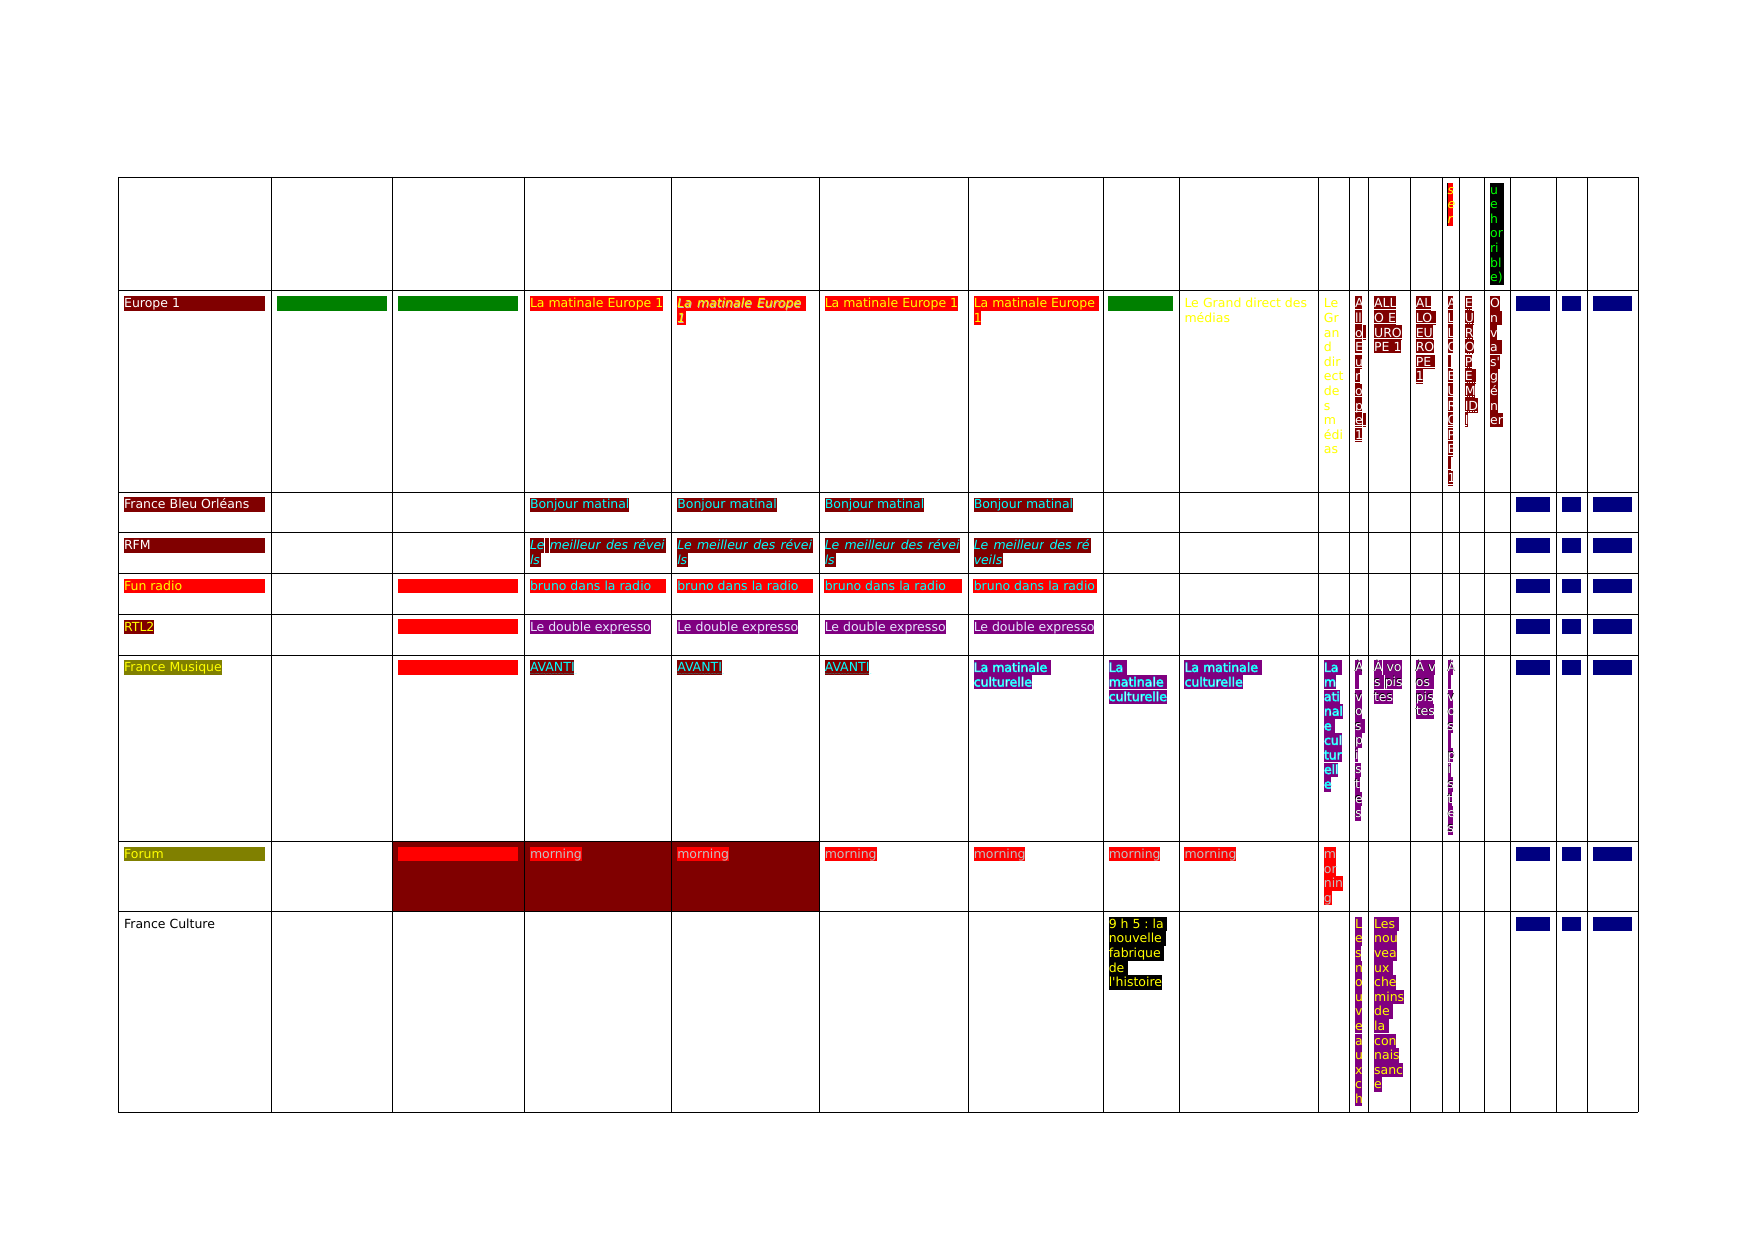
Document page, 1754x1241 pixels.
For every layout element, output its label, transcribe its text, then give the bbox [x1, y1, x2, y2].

table_cell [1485, 533, 1510, 573]
table_cell Morning [969, 842, 1103, 911]
table_cell [1319, 912, 1349, 1112]
table_cell [1443, 842, 1459, 911]
table_cell [1557, 291, 1587, 492]
table_cell À vos pistes [1350, 656, 1368, 841]
table_cell [1443, 533, 1459, 573]
table_cell France Musique [119, 656, 271, 841]
table_cell [969, 912, 1103, 1112]
table_cell Bonjour matinal [969, 493, 1103, 532]
table_cell [1180, 574, 1318, 614]
table_cell Allo Europe 1 [1411, 291, 1442, 492]
table_cell [1485, 574, 1510, 614]
table_cell [672, 912, 819, 1112]
table_cell Bruno dans la radio [820, 574, 968, 614]
table_cell Bruno dans la radio [525, 574, 671, 614]
table_cell [1511, 178, 1556, 290]
table_cell [1369, 615, 1410, 654]
table_cell RFM [119, 533, 271, 573]
table_cell [1588, 291, 1638, 492]
table_cell [1485, 842, 1510, 911]
table_cell ser [1443, 178, 1459, 290]
table_cell [1511, 842, 1556, 911]
table_cell [1588, 493, 1638, 532]
table_cell [1557, 615, 1587, 654]
table_cell [1460, 842, 1484, 911]
table_cell La matinale culturelle [1319, 656, 1349, 841]
table_cell Le meilleur des réveils [820, 533, 968, 573]
table_cell Le Grand direct des médias [1319, 291, 1349, 492]
table_cell [525, 178, 671, 290]
table_cell [1411, 574, 1442, 614]
table_cell [1350, 178, 1368, 290]
table_cell [393, 842, 524, 911]
table_cell [1557, 656, 1587, 841]
table_cell Le meilleur des réveils [969, 533, 1103, 573]
table_cell [1411, 842, 1442, 911]
table_cell [1180, 493, 1318, 532]
table_cell [1588, 656, 1638, 841]
table_cell [272, 533, 392, 573]
table_cell [1557, 533, 1587, 573]
table_cell Bonjour matinal [820, 493, 968, 532]
table_cell Avanti [672, 656, 819, 841]
table_cell [1557, 912, 1587, 1112]
table_cell RTL2 [119, 615, 271, 654]
table_cell Morning [820, 842, 968, 911]
table_cell La matinale culturelle [1180, 656, 1318, 841]
table_cell [1460, 533, 1484, 573]
table_cell [1319, 615, 1349, 654]
table_cell [1485, 615, 1510, 654]
table_cell [393, 574, 524, 614]
table_cell [1511, 291, 1556, 492]
table_cell Europe 1 [119, 291, 271, 492]
table_cell [1369, 493, 1410, 532]
table_cell Le meilleur des réveils [525, 533, 671, 573]
table_cell [1557, 178, 1587, 290]
table_cell [393, 291, 524, 492]
table_cell [820, 912, 968, 1112]
table_cell Avanti [525, 656, 671, 841]
table_cell [1180, 615, 1318, 654]
table_cell Fun radio [119, 574, 271, 614]
table_cell [1588, 912, 1638, 1112]
table_cell [1588, 178, 1638, 290]
table_cell [1511, 533, 1556, 573]
table_cell [1443, 574, 1459, 614]
table_cell [1350, 615, 1368, 654]
table_cell [393, 912, 524, 1112]
table_cell [1104, 533, 1179, 573]
table_cell [1104, 493, 1179, 532]
table_cell France Culture [119, 912, 271, 1112]
table_cell La matinale Europe 1 [525, 291, 671, 492]
table_cell [272, 574, 392, 614]
table_cell Avanti [820, 656, 968, 841]
table_cell La matinale Europe 1 [672, 291, 819, 492]
table_cell Morning [525, 842, 671, 911]
table_cell Europe midi [1460, 291, 1484, 492]
table_cell [672, 178, 819, 290]
table_cell [1104, 291, 1179, 492]
table_cell France Bleu Orléans [119, 493, 271, 532]
table_cell [272, 656, 392, 841]
table_cell [1411, 912, 1442, 1112]
table_cell [820, 178, 968, 290]
table_cell Le Grand direct des médias [1180, 291, 1318, 492]
table_cell ue horrible) [1485, 178, 1510, 290]
table_cell On va s'géner [1485, 291, 1510, 492]
table_cell [1350, 842, 1368, 911]
table_cell [1557, 493, 1587, 532]
table_cell [1485, 493, 1510, 532]
table_cell [1104, 178, 1179, 290]
table_cell [393, 533, 524, 573]
table_cell [1588, 533, 1638, 573]
table_cell [1411, 493, 1442, 532]
table_cell Morning [1104, 842, 1179, 911]
table_cell [1104, 574, 1179, 614]
table_cell [1180, 178, 1318, 290]
table_cell [393, 493, 524, 532]
table_cell Le meilleur des réveils [672, 533, 819, 573]
table_cell [1485, 656, 1510, 841]
table_cell À vos pistes [1369, 656, 1410, 841]
table_cell [272, 493, 392, 532]
table_cell Bonjour matinal [672, 493, 819, 532]
table_cell [393, 178, 524, 290]
table_cell Le double expresso [672, 615, 819, 654]
table_cell [525, 912, 671, 1112]
table_cell À vos pistes [1443, 656, 1459, 841]
table_cell [1411, 533, 1442, 573]
table_cell [1104, 615, 1179, 654]
table_cell Allo Europe 1 [1369, 291, 1410, 492]
table_cell [1369, 533, 1410, 573]
table_cell [272, 291, 392, 492]
table_cell [1460, 574, 1484, 614]
table_cell [1485, 912, 1510, 1112]
table_cell [1460, 178, 1484, 290]
table_cell [1557, 842, 1587, 911]
table_cell [272, 912, 392, 1112]
table_cell [393, 656, 524, 841]
table_cell Bruno dans la radio [672, 574, 819, 614]
table_cell [1180, 912, 1318, 1112]
table_cell [272, 842, 392, 911]
table_cell [1350, 493, 1368, 532]
table_cell [1411, 178, 1442, 290]
table_cell Bonjour matinal [525, 493, 671, 532]
table_cell Les nouveaux ch [1350, 912, 1368, 1112]
table_cell [1511, 493, 1556, 532]
table_cell [272, 178, 392, 290]
table_cell [1180, 533, 1318, 573]
table_cell [1443, 493, 1459, 532]
table_cell La matinale Europe 1 [969, 291, 1103, 492]
table_cell [1443, 615, 1459, 654]
table_cell [1319, 574, 1349, 614]
table_cell Le double expresso [969, 615, 1103, 654]
table_cell [1557, 574, 1587, 614]
table_cell [1588, 574, 1638, 614]
table_cell Allo Europe 1 [1350, 291, 1368, 492]
table_cell [1460, 656, 1484, 841]
table_cell [969, 178, 1103, 290]
table_cell [1588, 842, 1638, 911]
table_cell [1460, 912, 1484, 1112]
table_cell [1369, 178, 1410, 290]
table_cell [1319, 493, 1349, 532]
table_cell Allo Europe 1 [1443, 291, 1459, 492]
table_cell [1319, 178, 1349, 290]
table_cell [1460, 493, 1484, 532]
table_cell À vos pistes [1411, 656, 1442, 841]
table_cell La matinale culturelle [969, 656, 1103, 841]
table_cell Forum [119, 842, 271, 911]
table_cell Bruno dans la radio [969, 574, 1103, 614]
table_cell [1511, 615, 1556, 654]
table_cell [1350, 574, 1368, 614]
table_cell [1511, 912, 1556, 1112]
table_cell [119, 178, 271, 290]
table_cell [1369, 574, 1410, 614]
table_cell [1588, 615, 1638, 654]
table_cell Morning [1319, 842, 1349, 911]
table_cell Morning [1180, 842, 1318, 911]
table_cell [1319, 533, 1349, 573]
table_cell 9 h 5 : la nouvelle fabrique de l'histoire [1104, 912, 1179, 1112]
table_cell [1511, 656, 1556, 841]
table_cell La matinale culturelle [1104, 656, 1179, 841]
table_cell [1460, 615, 1484, 654]
table_cell [1511, 574, 1556, 614]
table_cell [1411, 615, 1442, 654]
table_cell Les nouveaux chemins de la connaissance [1369, 912, 1410, 1112]
table_cell [272, 615, 392, 654]
table_cell Morning [672, 842, 819, 911]
table_cell La matinale Europe 1 [820, 291, 968, 492]
table_cell [393, 615, 524, 654]
table_cell [1443, 912, 1459, 1112]
table_cell Le double expresso [820, 615, 968, 654]
table_cell [1350, 533, 1368, 573]
table_cell Le double expresso [525, 615, 671, 654]
table_cell [1369, 842, 1410, 911]
